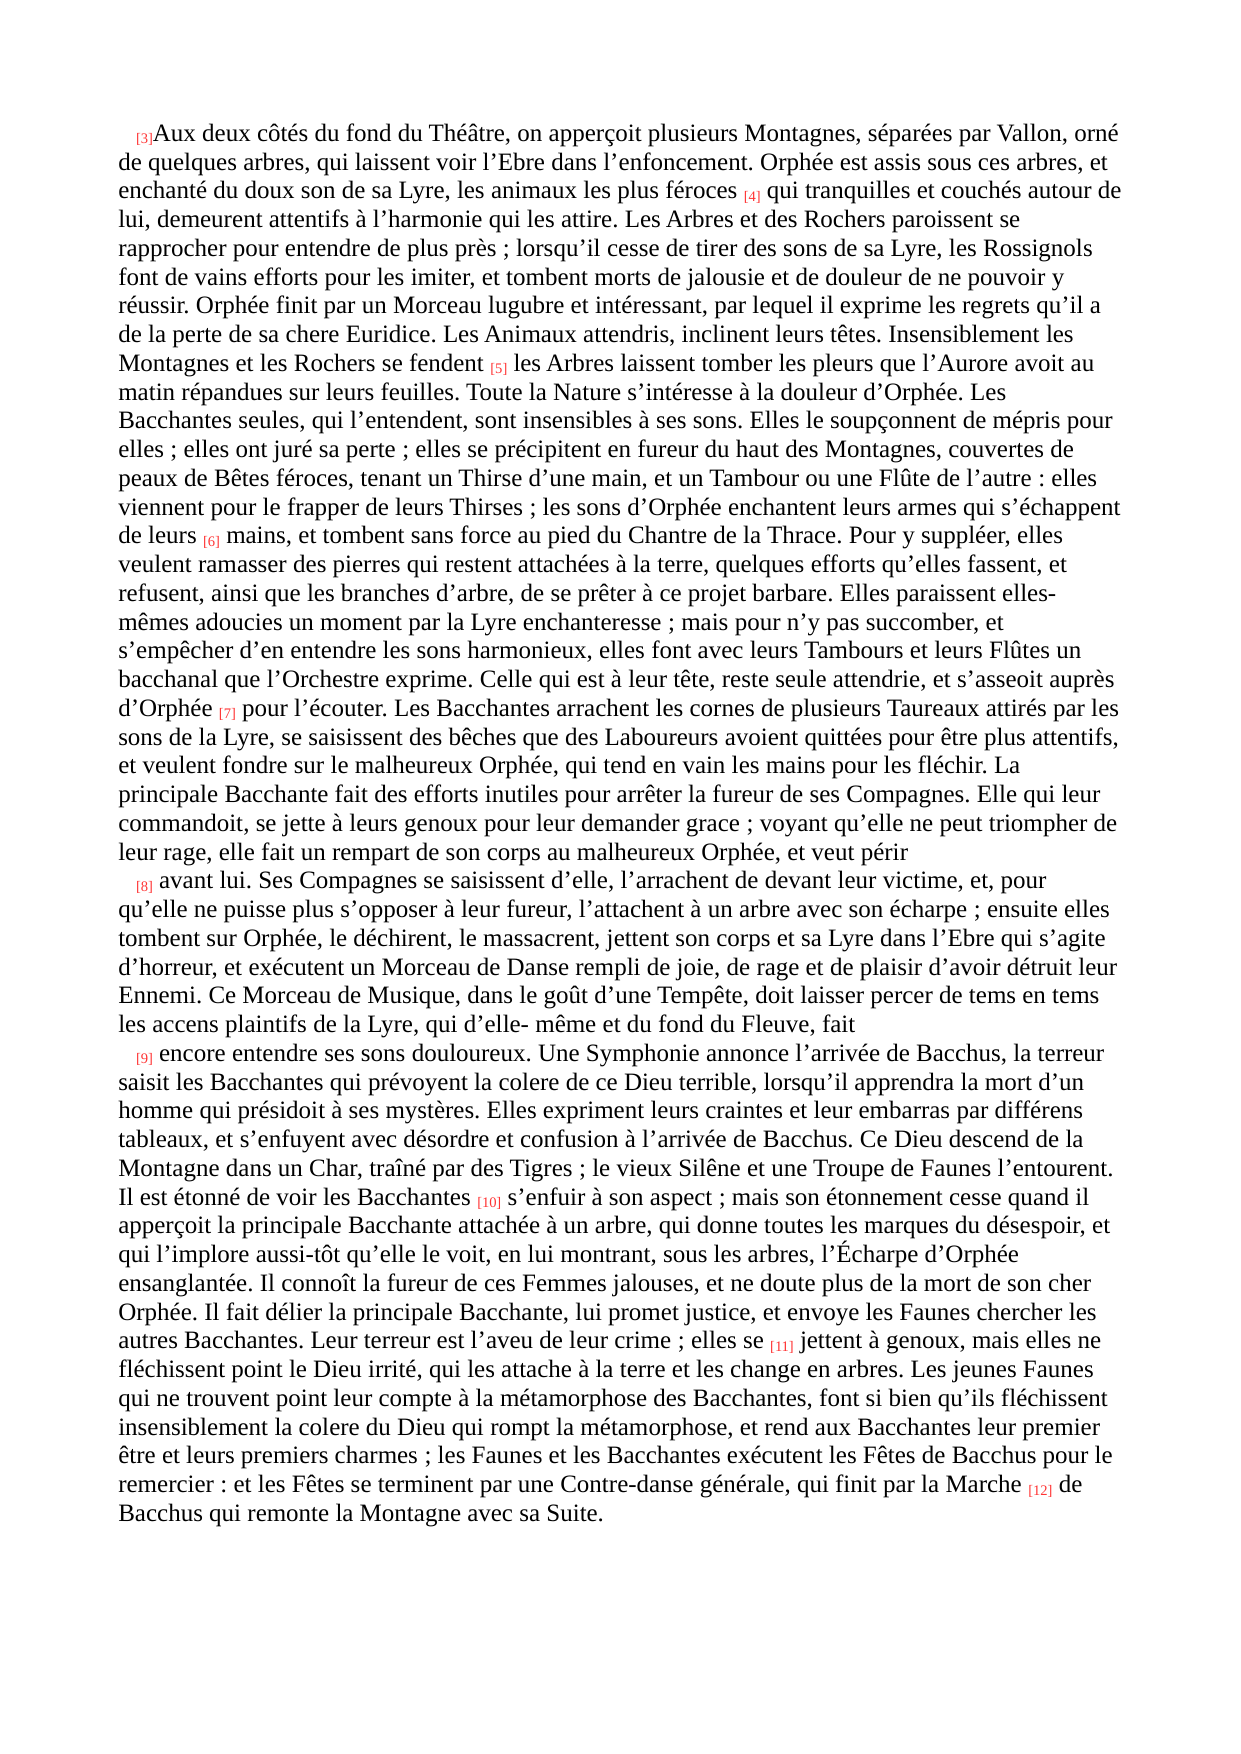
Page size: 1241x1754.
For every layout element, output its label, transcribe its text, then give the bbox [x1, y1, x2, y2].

text [3]Aux deux côtés du fond du Théâtre, on apperçoit plusieurs Montagnes, séparées par Vallon, orné de quelques arbres, qui laissent voir l’Ebre dans l’enfoncement. Orphée est assis sous ces arbres, et enchanté du doux son de sa Lyre, les animaux les plus féroces [4] qui tranquilles et couchés autour de lui, demeurent attentifs à l’harmonie qui les attire. Les Arbres et des Rochers paroissent se rapprocher pour entendre de plus près ; lorsqu’il cesse de tirer des sons de sa Lyre, les Rossignols font de vains efforts pour les imiter, et tombent morts de jalousie et de douleur de ne pouvoir y réussir. Orphée finit par un Morceau lugubre et intéressant, par lequel il exprime les regrets qu’il a de la perte de sa chere Euridice. Les Animaux attendris, inclinent leurs têtes. Insensiblement les Montagnes et les Rochers se fendent [5] les Arbres laissent tomber les pleurs que l’Aurore avoit au matin répandues sur leurs feuilles. Toute la Nature s’intéresse à la douleur d’Orphée. Les Bacchantes seules, qui l’entendent, sont insensibles à ses sons. Elles le soupçonnent de mépris pour elles ; elles ont juré sa perte ; elles se précipitent en fureur du haut des Montagnes, couvertes de peaux de Bêtes féroces, tenant un Thirse d’une main, et un Tambour ou une Flûte de l’autre : elles viennent pour le frapper de leurs Thirses ; les sons d’Orphée enchantent leurs armes qui s’échappent de leurs [6] mains, et tombent sans force au pied du Chantre de la Thrace. Pour y suppléer, elles veulent ramasser des pierres qui restent attachées à la terre, quelques efforts qu’elles fassent, et refusent, ainsi que les branches d’arbre, de se prêter à ce projet barbare. Elles paraissent elles-mêmes adoucies un moment par la Lyre enchanteresse ; mais pour n’y pas succomber, et s’empêcher d’en entendre les sons harmonieux, elles font avec leurs Tambours et leurs Flûtes un bacchanal que l’Orchestre exprime. Celle qui est à leur tête, reste seule attendrie, et s’asseoit auprès d’Orphée [7] pour l’écouter. Les Bacchantes arrachent les cornes de plusieurs Taureaux attirés par les sons de la Lyre, se saisissent des bêches que des Laboureurs avoient quittées pour être plus attentifs, et veulent fondre sur le malheureux Orphée, qui tend en vain les mains pour les fléchir. La principale Bacchante fait des efforts inutiles pour arrêter la fureur de ses Compagnes. Elle qui leur commandoit, se jette à leurs genoux pour leur demander grace ; voyant qu’elle ne peut triompher de leur rage, elle fait un rempart de son corps au malheureux Orphée, et veut périr [118, 118, 1122, 866]
text [8] avant lui. Ses Compagnes se saisissent d’elle, l’arrachent de devant leur victime, et, pour qu’elle ne puisse plus s’opposer à leur fureur, l’attachent à un arbre avec son écharpe ; ensuite elles tombent sur Orphée, le déchirent, le massacrent, jettent son corps et sa Lyre dans l’Ebre qui s’agite d’horreur, et exécutent un Morceau de Danse rempli de joie, de rage et de plaisir d’avoir détruit leur Ennemi. Ce Morceau de Musique, dans le goût d’une Tempête, doit laisser percer de tems en tems les accens plaintifs de la Lyre, qui d’elle- même et du fond du Fleuve, fait [118, 866, 1122, 1038]
text [9] encore entendre ses sons douloureux. Une Symphonie annonce l’arrivée de Bacchus, la terreur saisit les Bacchantes qui prévoyent la colere de ce Dieu terrible, lorsqu’il apprendra la mort d’un homme qui présidoit à ses mystères. Elles expriment leurs craintes et leur embarras par différens tableaux, et s’enfuyent avec désordre et confusion à l’arrivée de Bacchus. Ce Dieu descend de la Montagne dans un Char, traîné par des Tigres ; le vieux Silêne et une Troupe de Faunes l’entourent. Il est étonné de voir les Bacchantes [10] s’enfuir à son aspect ; mais son étonnement cesse quand il apperçoit la principale Bacchante attachée à un arbre, qui donne toutes les marques du désespoir, et qui l’implore aussi-tôt qu’elle le voit, en lui montrant, sous les arbres, l’Écharpe d’Orphée ensanglantée. Il connoît la fureur de ces Femmes jalouses, et ne doute plus de la mort de son cher Orphée. Il fait délier la principale Bacchante, lui promet justice, et envoye les Faunes chercher les autres Bacchantes. Leur terreur est l’aveu de leur crime ; elles se [11] jettent à genoux, mais elles ne fléchissent point le Dieu irrité, qui les attache à la terre et les change en arbres. Les jeunes Faunes qui ne trouvent point leur compte à la métamorphose des Bacchantes, font si bien qu’ils fléchissent insensiblement la colere du Dieu qui rompt la métamorphose, et rend aux Bacchantes leur premier être et leurs premiers charmes ; les Faunes et les Bacchantes exécutent les Fêtes de Bacchus pour le remercier : et les Fêtes se terminent par une Contre-danse générale, qui finit par la Marche [12] de Bacchus qui remonte la Montagne avec sa Suite. [118, 1038, 1122, 1527]
